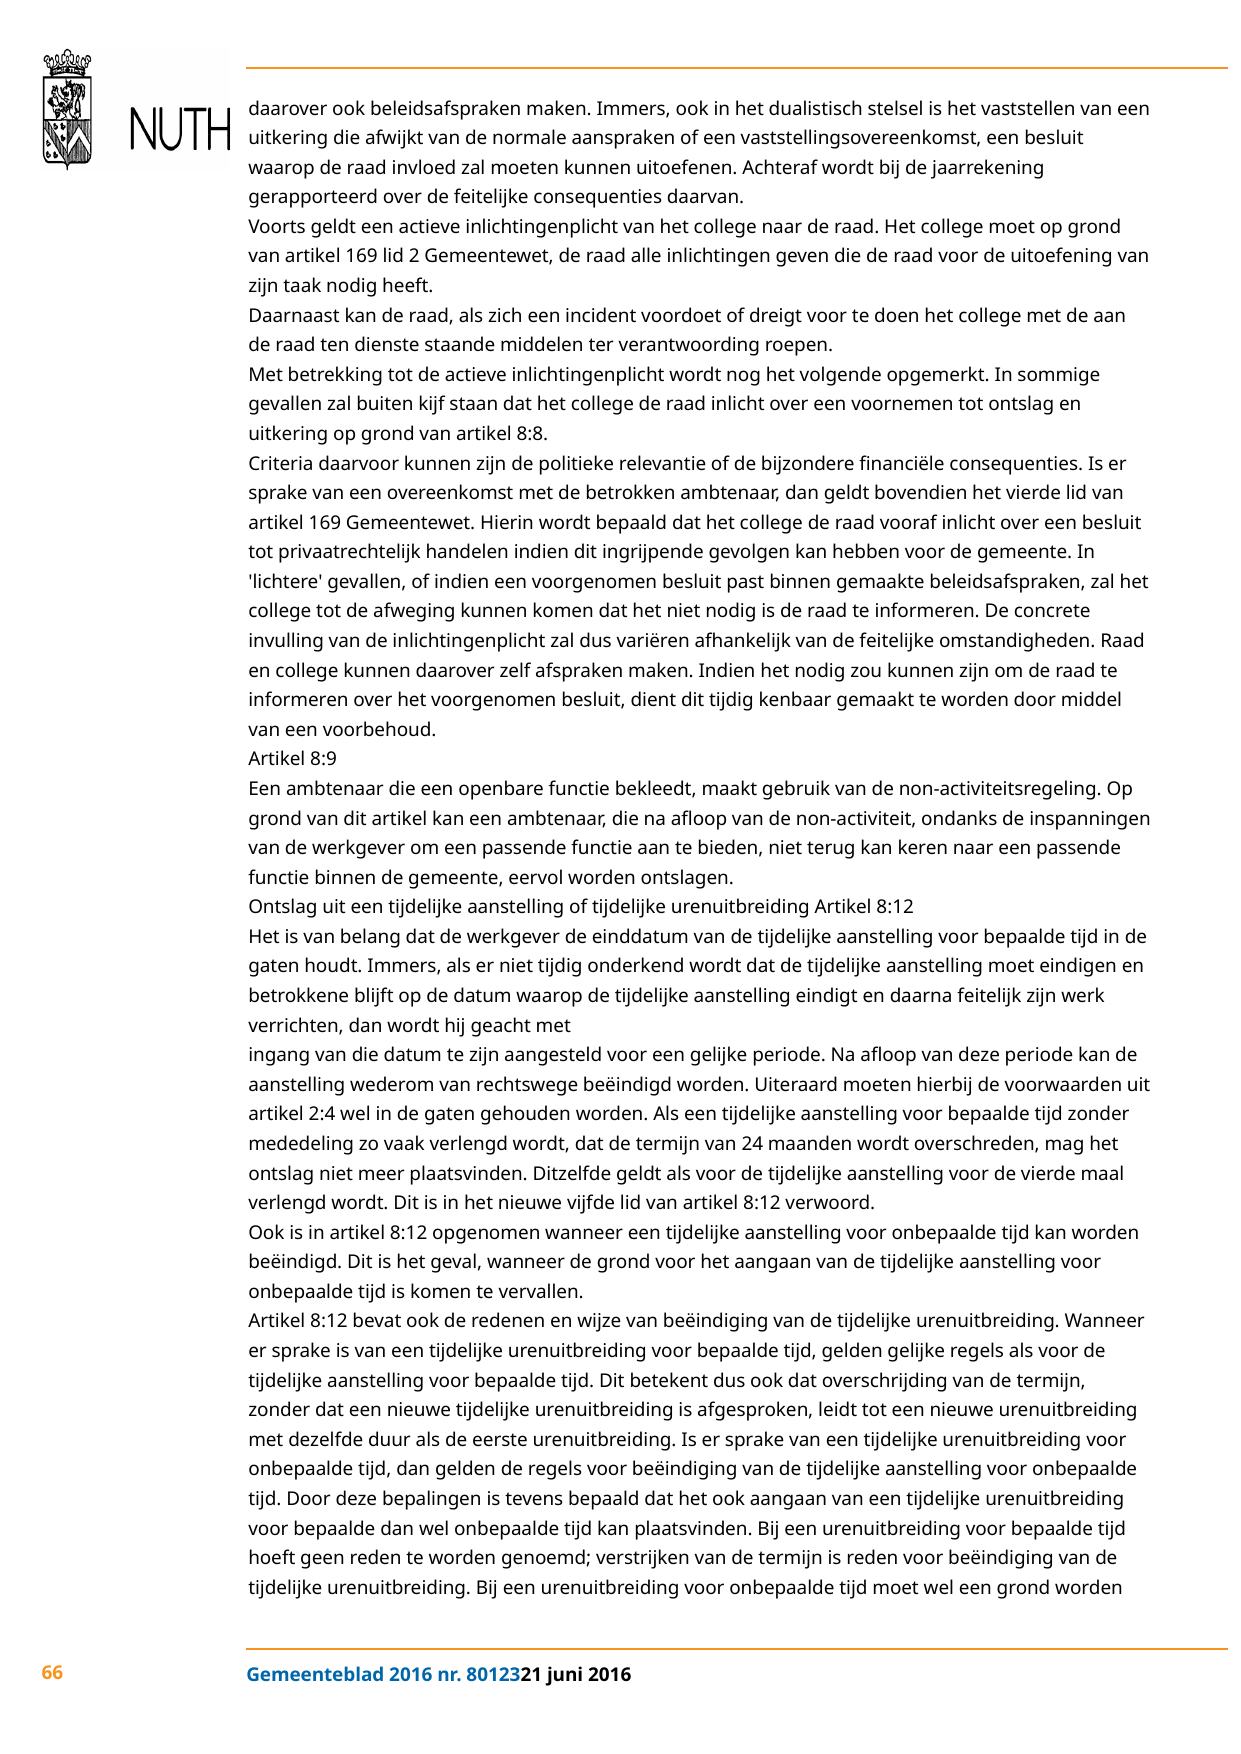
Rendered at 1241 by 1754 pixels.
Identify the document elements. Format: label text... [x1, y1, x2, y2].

text Het is van belang dat de werkgever de einddatum van de tijdelijke aanstelling voor bepaalde tijd in de gaten houdt. Immers, als er niet tijdig onderkend wordt dat de tijdelijke aanstelling moet eindigen en betrokkene blijft op de datum waarop de tijdelijke aanstelling eindigt en daarna feitelijk zijn werk verrichten, dan wordt hij geacht met [248, 923, 1152, 1038]
text Ook is in artikel 8:12 opgenomen wanneer een tijdelijke aanstelling voor onbepaalde tijd kan worden beëindigd. Dit is het geval, wanneer de grond voor het aangaan van de tijdelijke aanstelling voor onbepaalde tijd is komen te vervallen. [248, 1219, 1152, 1304]
text Artikel 8:12 bevat ook de redenen en wijze van beëindiging van de tijdelijke urenuitbreiding. Wanneer er sprake is van een tijdelijke urenuitbreiding voor bepaalde tijd, gelden gelijke regels als voor de tijdelijke aanstelling voor bepaalde tijd. Dit betekent dus ook dat overschrijding van de termijn, zonder dat een nieuwe tijdelijke urenuitbreiding is afgesproken, leidt tot een nieuwe urenuitbreiding met dezelfde duur als de eerste urenuitbreiding. Is er sprake van een tijdelijke urenuitbreiding voor onbepaalde tijd, dan gelden de regels voor beëindiging van de tijdelijke aanstelling voor onbepaalde tijd. Door deze bepalingen is tevens bepaald dat het ook aangaan van een tijdelijke urenuitbreiding voor bepaalde dan wel onbepaalde tijd kan plaatsvinden. Bij een urenuitbreiding voor bepaalde tijd hoeft geen reden te worden genoemd; verstrijken van de termijn is reden voor beëindiging van de tijdelijke urenuitbreiding. Bij een urenuitbreiding voor onbepaalde tijd moet wel een grond worden [248, 1308, 1152, 1600]
text daarover ook beleidsafspraken maken. Immers, ook in het dualistisch stelsel is het vaststellen van een uitkering die afwijkt van de normale aanspraken of een vaststellingsovereenkomst, een besluit waarop de raad invloed zal moeten kunnen uitoefenen. Achteraf wordt bij de jaarrekening gerapporteerd over de feitelijke consequenties daarvan. [248, 95, 1152, 209]
text Een ambtenaar die een openbare functie bekleedt, maakt gebruik van de non-activiteitsregeling. Op grond van dit artikel kan een ambtenaar, die na afloop van de non-activiteit, ondanks de inspanningen van de werkgever om een passende functie aan te bieden, niet terug kan keren naar een passende functie binnen de gemeente, eervol worden ontslagen. [248, 775, 1152, 890]
text Artikel 8:9 [248, 746, 1152, 771]
picture [41, 47, 231, 172]
text Criteria daarvoor kunnen zijn de politieke relevantie of de bijzondere financiële consequenties. Is er sprake van een overeenkomst met de betrokken ambtenaar, dan geldt bovendien het vierde lid van artikel 169 Gemeentewet. Hierin wordt bepaald dat het college de raad vooraf inlicht over een besluit tot privaatrechtelijk handelen indien dit ingrijpende gevolgen kan hebben voor de gemeente. In 'lichtere' gevallen, of indien een voorgenomen besluit past binnen gemaakte beleidsafspraken, zal het college tot de afweging kunnen komen dat het niet nodig is de raad te informeren. De concrete invulling van de inlichtingenplicht zal dus variëren afhankelijk van de feitelijke omstandigheden. Raad en college kunnen daarover zelf afspraken maken. Indien het nodig zou kunnen zijn om de raad te informeren over het voorgenomen besluit, dient dit tijdig kenbaar gemaakt te worden door middel van een voorbehoud. [248, 450, 1152, 742]
text Ontslag uit een tijdelijke aanstelling of tijdelijke urenuitbreiding Artikel 8:12 [248, 893, 1152, 919]
text Met betrekking tot de actieve inlichtingenplicht wordt nog het volgende opgemerkt. In sommige gevallen zal buiten kijf staan dat het college de raad inlicht over een voornemen tot ontslag en uitkering op grond van artikel 8:8. [248, 361, 1152, 446]
text ingang van die datum te zijn aangesteld voor een gelijke periode. Na afloop van deze periode kan de aanstelling wederom van rechtswege beëindigd worden. Uiteraard moeten hierbij de voorwaarden uit artikel 2:4 wel in de gaten gehouden worden. Als een tijdelijke aanstelling voor bepaalde tijd zonder mededeling zo vaak verlengd wordt, dat de termijn van 24 maanden wordt overschreden, mag het ontslag niet meer plaatsvinden. Ditzelfde geldt als voor de tijdelijke aanstelling voor de vierde maal verlengd wordt. Dit is in het nieuwe vijfde lid van artikel 8:12 verwoord. [248, 1041, 1152, 1215]
text Daarnaast kan de raad, als zich een incident voordoet of dreigt voor te doen het college met de aan de raad ten dienste staande middelen ter verantwoording roepen. [248, 302, 1152, 357]
text Voorts geldt een actieve inlichtingenplicht van het college naar de raad. Het college moet op grond van artikel 169 lid 2 Gemeentewet, de raad alle inlichtingen geven die de raad voor de uitoefening van zijn taak nodig heeft. [248, 213, 1152, 298]
